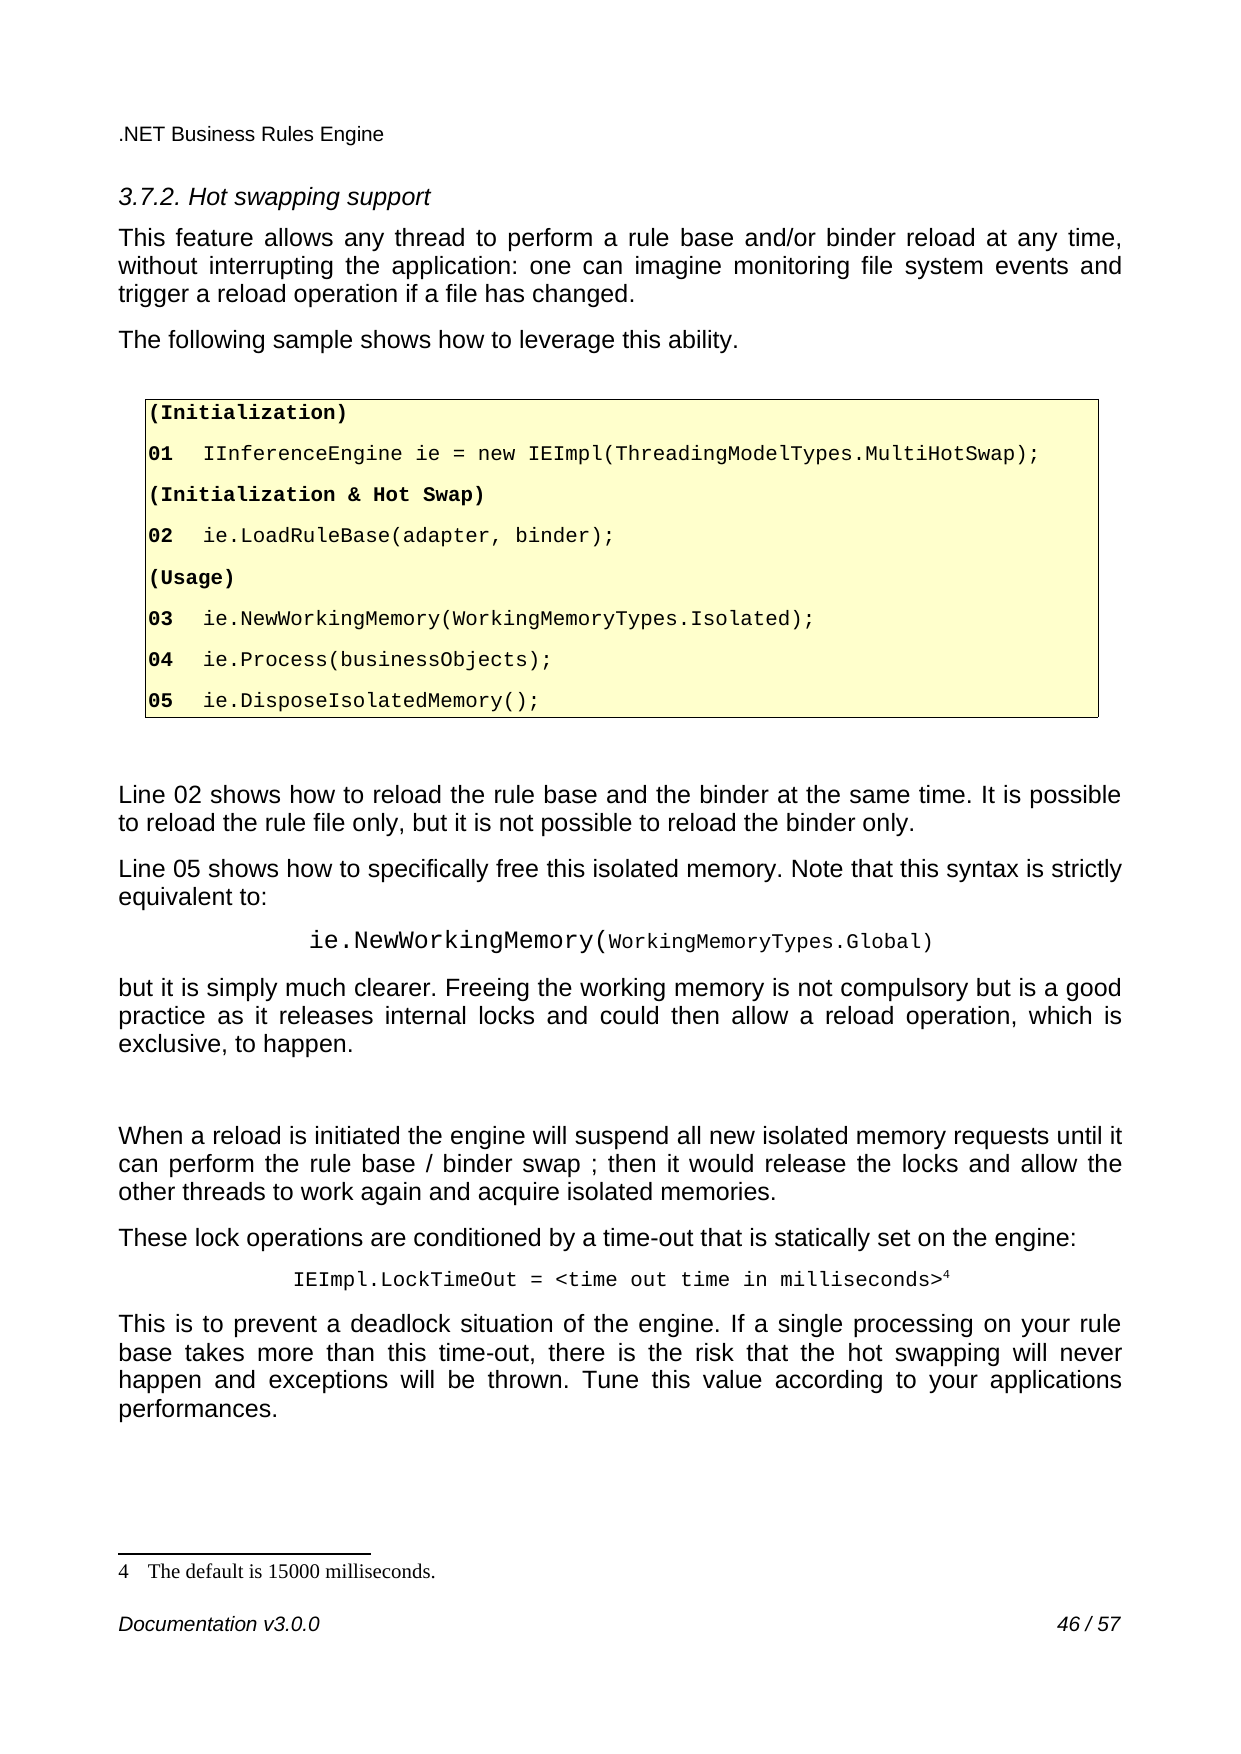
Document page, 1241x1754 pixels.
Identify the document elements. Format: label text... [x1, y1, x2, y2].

text 04 ie.Process(businessObjects); [146, 646, 1098, 673]
text (Initialization) [146, 400, 1098, 425]
text 01 IInferenceEngine ie = new IEImpl(ThreadingModelTypes.MultiHotSwap); [146, 440, 1098, 467]
text These lock operations are conditioned by a time-out that is statically set on the engine: [118, 1223, 1124, 1251]
text ie.NewWorkingMemory(WorkingMemoryTypes.Global) [118, 928, 1124, 956]
text The default is 15000 milliseconds. [118, 1560, 1124, 1583]
text Line 05 shows how to specifically free this isolated memory. Note that this syntax is strictly equivalent to: [118, 854, 1124, 910]
text (Initialization & Hot Swap) [146, 481, 1098, 508]
text 02 ie.LoadRuleBase(adapter, binder); [146, 522, 1098, 549]
text IEImpl.LockTimeOut = <time out time in milliseconds> [118, 1269, 1124, 1292]
text This is to prevent a deadlock situation of the engine. If a single processing on your rule base takes more than this time-out, there is the risk that the hot swapping will never happen and exceptions will be thrown. Tune this value according to your applications performances. [118, 1310, 1124, 1422]
text This feature allows any thread to perform a rule base and/or binder reload at any time, without interrupting the application: one can imagine monitoring file system events and trigger a reload operation if a file has changed. [118, 223, 1124, 308]
text When a reload is initiated the engine will suspend all new isolated memory requests until it can perform the rule base / binder swap ; then it would release the locks and allow the other threads to work again and acquire isolated memories. [118, 1121, 1124, 1206]
subtitle Hot swapping support [118, 183, 1124, 211]
text Line 02 shows how to reload the rule base and the binder at the same time. It is possible to reload the rule file only, but it is not possible to reload the binder only. [118, 781, 1124, 837]
text but it is simply much clearer. Freeing the working memory is not compulsory but is a good practice as it releases internal locks and could then allow a reload operation, which is exclusive, to happen. [118, 974, 1124, 1058]
text 05 ie.DisposeIsolatedMemory(); [146, 687, 1098, 717]
text The following sample shows how to leverage this ability. [118, 325, 1124, 353]
text 03 ie.NewWorkingMemory(WorkingMemoryTypes.Isolated); [146, 605, 1098, 632]
text (Usage) [146, 564, 1098, 590]
